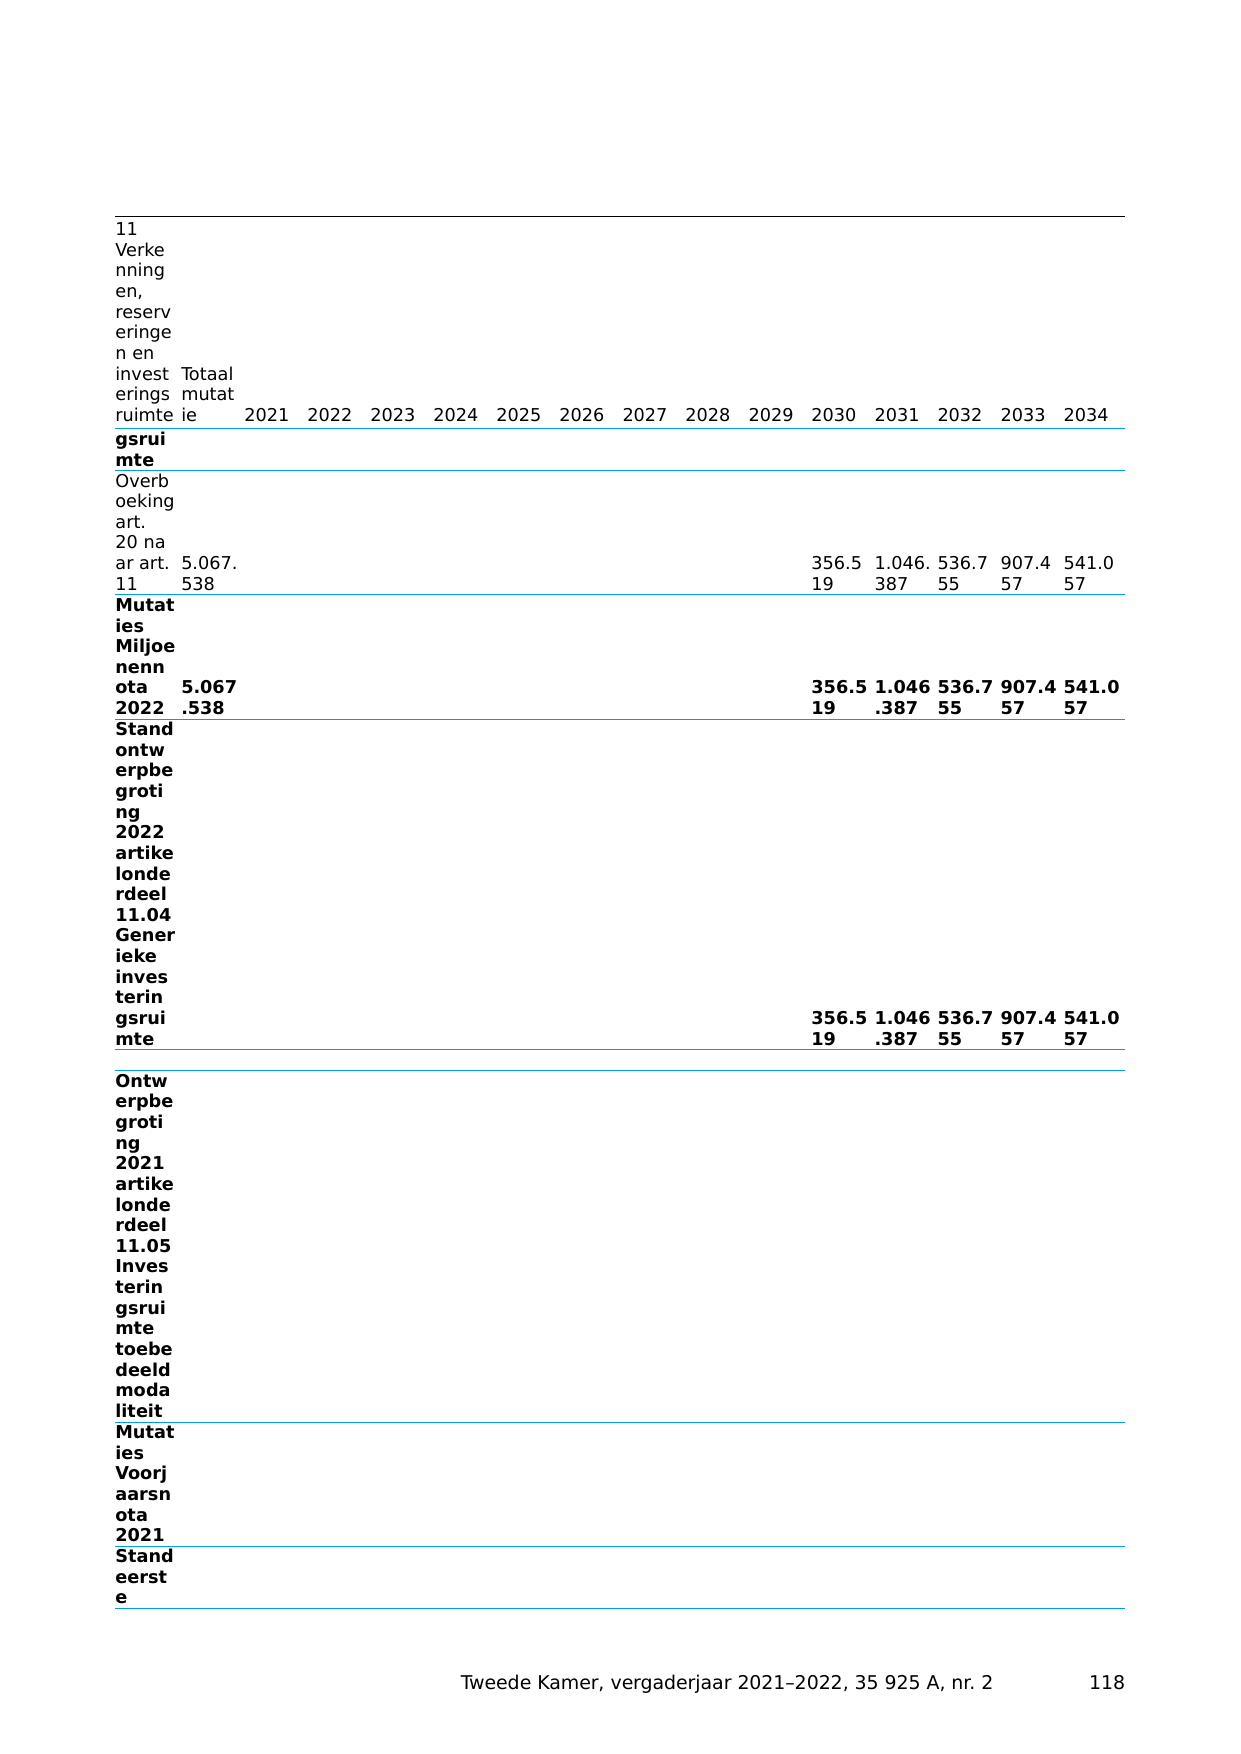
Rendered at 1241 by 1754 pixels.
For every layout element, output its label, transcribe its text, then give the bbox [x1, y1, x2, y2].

table_cell [367, 471, 430, 594]
table_cell [682, 1547, 745, 1608]
table_cell [304, 471, 367, 594]
table_cell 541.057 [1060, 595, 1125, 719]
table_cell [556, 429, 619, 470]
table_cell [682, 1423, 745, 1546]
table_cell [871, 429, 934, 470]
table_cell [556, 595, 619, 719]
table_cell [367, 1071, 430, 1421]
table_cell [178, 1050, 241, 1070]
table_cell [934, 1050, 997, 1070]
table_cell [556, 1547, 619, 1608]
table_cell 907.457 [998, 720, 1060, 1049]
table_cell 2026 [556, 217, 619, 428]
table_cell [304, 1071, 367, 1421]
table_cell [178, 1071, 241, 1421]
table_cell [241, 1547, 304, 1608]
table_cell [241, 595, 304, 719]
table_cell [304, 1050, 367, 1070]
table_cell [241, 1423, 304, 1546]
table_cell 1.046.387 [871, 720, 934, 1049]
table_cell [998, 1050, 1060, 1070]
table_cell 5.067.538 [178, 471, 241, 594]
table_cell gsruimte [115, 429, 178, 470]
table_cell [998, 429, 1060, 470]
table_cell [178, 1547, 241, 1608]
table_cell [871, 1071, 934, 1421]
table_cell Mutaties Miljoenennota 2022 [115, 595, 178, 719]
table_cell [934, 1423, 997, 1546]
table_cell [304, 595, 367, 719]
table_cell [367, 1423, 430, 1546]
table_cell [430, 720, 493, 1049]
table_header Tabel 81 Artikel 11 Verkenningen, reserveringen en investeringsruimte (bedragen x € 1.000) [115, 191, 1125, 216]
table_cell [304, 429, 367, 470]
table_cell [682, 1071, 745, 1421]
table_cell Overboeking art. 20 naar art. 11 [115, 471, 178, 594]
table_cell [808, 429, 871, 470]
table_cell [1060, 1071, 1125, 1421]
table_cell [934, 1547, 997, 1608]
table_cell 2021 [241, 217, 304, 428]
table_cell 1.046.387 [871, 471, 934, 594]
table_cell 1.046.387 [871, 595, 934, 719]
table_cell [241, 720, 304, 1049]
table_cell 2025 [493, 217, 556, 428]
table_cell [871, 1423, 934, 1546]
table_cell 11 Verkenningen, reserveringen en investeringsruimte [115, 217, 178, 428]
table_cell [241, 471, 304, 594]
table_cell [619, 1423, 682, 1546]
table_cell [493, 720, 556, 1049]
table_cell [430, 1050, 493, 1070]
table_cell [556, 471, 619, 594]
table_cell [682, 471, 745, 594]
table_cell [367, 720, 430, 1049]
table_cell 541.057 [1060, 720, 1125, 1049]
table_cell Mutaties Voorjaarsnota 2021 [115, 1423, 178, 1546]
table_cell [367, 595, 430, 719]
table_cell [556, 1071, 619, 1421]
table_cell [808, 1071, 871, 1421]
table_cell [1060, 1050, 1125, 1070]
table_cell [367, 1547, 430, 1608]
table_cell [871, 1050, 934, 1070]
table_cell 356.519 [808, 720, 871, 1049]
table_cell [619, 595, 682, 719]
table_cell [241, 1071, 304, 1421]
table_cell [304, 720, 367, 1049]
table_cell [745, 1547, 808, 1608]
table_cell [808, 1423, 871, 1546]
table_cell [745, 595, 808, 719]
table_cell [430, 595, 493, 719]
table_cell 907.457 [998, 471, 1060, 594]
table_cell [871, 1547, 934, 1608]
table_cell [493, 1071, 556, 1421]
table_cell [619, 1547, 682, 1608]
table_cell 2023 [367, 217, 430, 428]
table_cell [430, 1547, 493, 1608]
table_cell 5.067.538 [178, 595, 241, 719]
table_cell 536.755 [934, 595, 997, 719]
table_cell [682, 429, 745, 470]
table_cell [619, 1050, 682, 1070]
table_cell [556, 720, 619, 1049]
table_cell [304, 1547, 367, 1608]
table_cell [367, 429, 430, 470]
table_cell 536.755 [934, 471, 997, 594]
table_cell 2033 [998, 217, 1060, 428]
table_cell [493, 1050, 556, 1070]
table_cell 356.519 [808, 471, 871, 594]
table_cell [998, 1547, 1060, 1608]
table_cell [682, 720, 745, 1049]
table_cell [115, 1050, 178, 1070]
table_cell [682, 595, 745, 719]
table_cell [1060, 1547, 1125, 1608]
table_cell [493, 1547, 556, 1608]
table_cell [430, 1423, 493, 1546]
table_cell [998, 1071, 1060, 1421]
table_cell Stand ontwerpbegroting 2022 artikelonderdeel 11.04 Generieke investeringsruimte [115, 720, 178, 1049]
table_cell 2030 [808, 217, 871, 428]
table_cell [493, 595, 556, 719]
table_cell [619, 429, 682, 470]
table_cell 907.457 [998, 595, 1060, 719]
table_cell [430, 471, 493, 594]
table_cell [556, 1423, 619, 1546]
table_cell [241, 429, 304, 470]
table_cell [493, 1423, 556, 1546]
table_cell [1060, 1423, 1125, 1546]
table_cell [934, 1071, 997, 1421]
table_cell [808, 1050, 871, 1070]
table_cell [304, 1423, 367, 1546]
table_cell [430, 1071, 493, 1421]
table_cell [493, 429, 556, 470]
table_cell [556, 1050, 619, 1070]
table_cell [619, 720, 682, 1049]
table_cell 356.519 [808, 595, 871, 719]
table_cell [934, 429, 997, 470]
table_cell 2024 [430, 217, 493, 428]
table_cell Ontwerpbegroting 2021 artikelonderdeel 11.05 Investeringsruimte toebedeeld modaliteit [115, 1071, 178, 1421]
table_cell [998, 1423, 1060, 1546]
table_cell [430, 429, 493, 470]
table_cell [745, 471, 808, 594]
table_cell 2029 [745, 217, 808, 428]
table_cell [178, 429, 241, 470]
table_cell Stand eerste [115, 1547, 178, 1608]
table_cell [745, 429, 808, 470]
table_cell [745, 1050, 808, 1070]
table_cell [1060, 429, 1125, 470]
table_cell [745, 1071, 808, 1421]
table_cell [808, 1547, 871, 1608]
table_cell 2028 [682, 217, 745, 428]
table_cell 2032 [934, 217, 997, 428]
table_cell [682, 1050, 745, 1070]
table_cell [745, 720, 808, 1049]
table_cell 2027 [619, 217, 682, 428]
table_cell [619, 471, 682, 594]
table_cell [178, 1423, 241, 1546]
table_cell [241, 1050, 304, 1070]
table_cell [745, 1423, 808, 1546]
table_cell 536.755 [934, 720, 997, 1049]
table_cell [178, 720, 241, 1049]
table_cell [619, 1071, 682, 1421]
table_cell [367, 1050, 430, 1070]
table_cell 2022 [304, 217, 367, 428]
table_cell 541.057 [1060, 471, 1125, 594]
table_cell Totaal mutatie [178, 217, 241, 428]
table_cell 2034 [1060, 217, 1125, 428]
table_cell 2031 [871, 217, 934, 428]
table_cell [493, 471, 556, 594]
